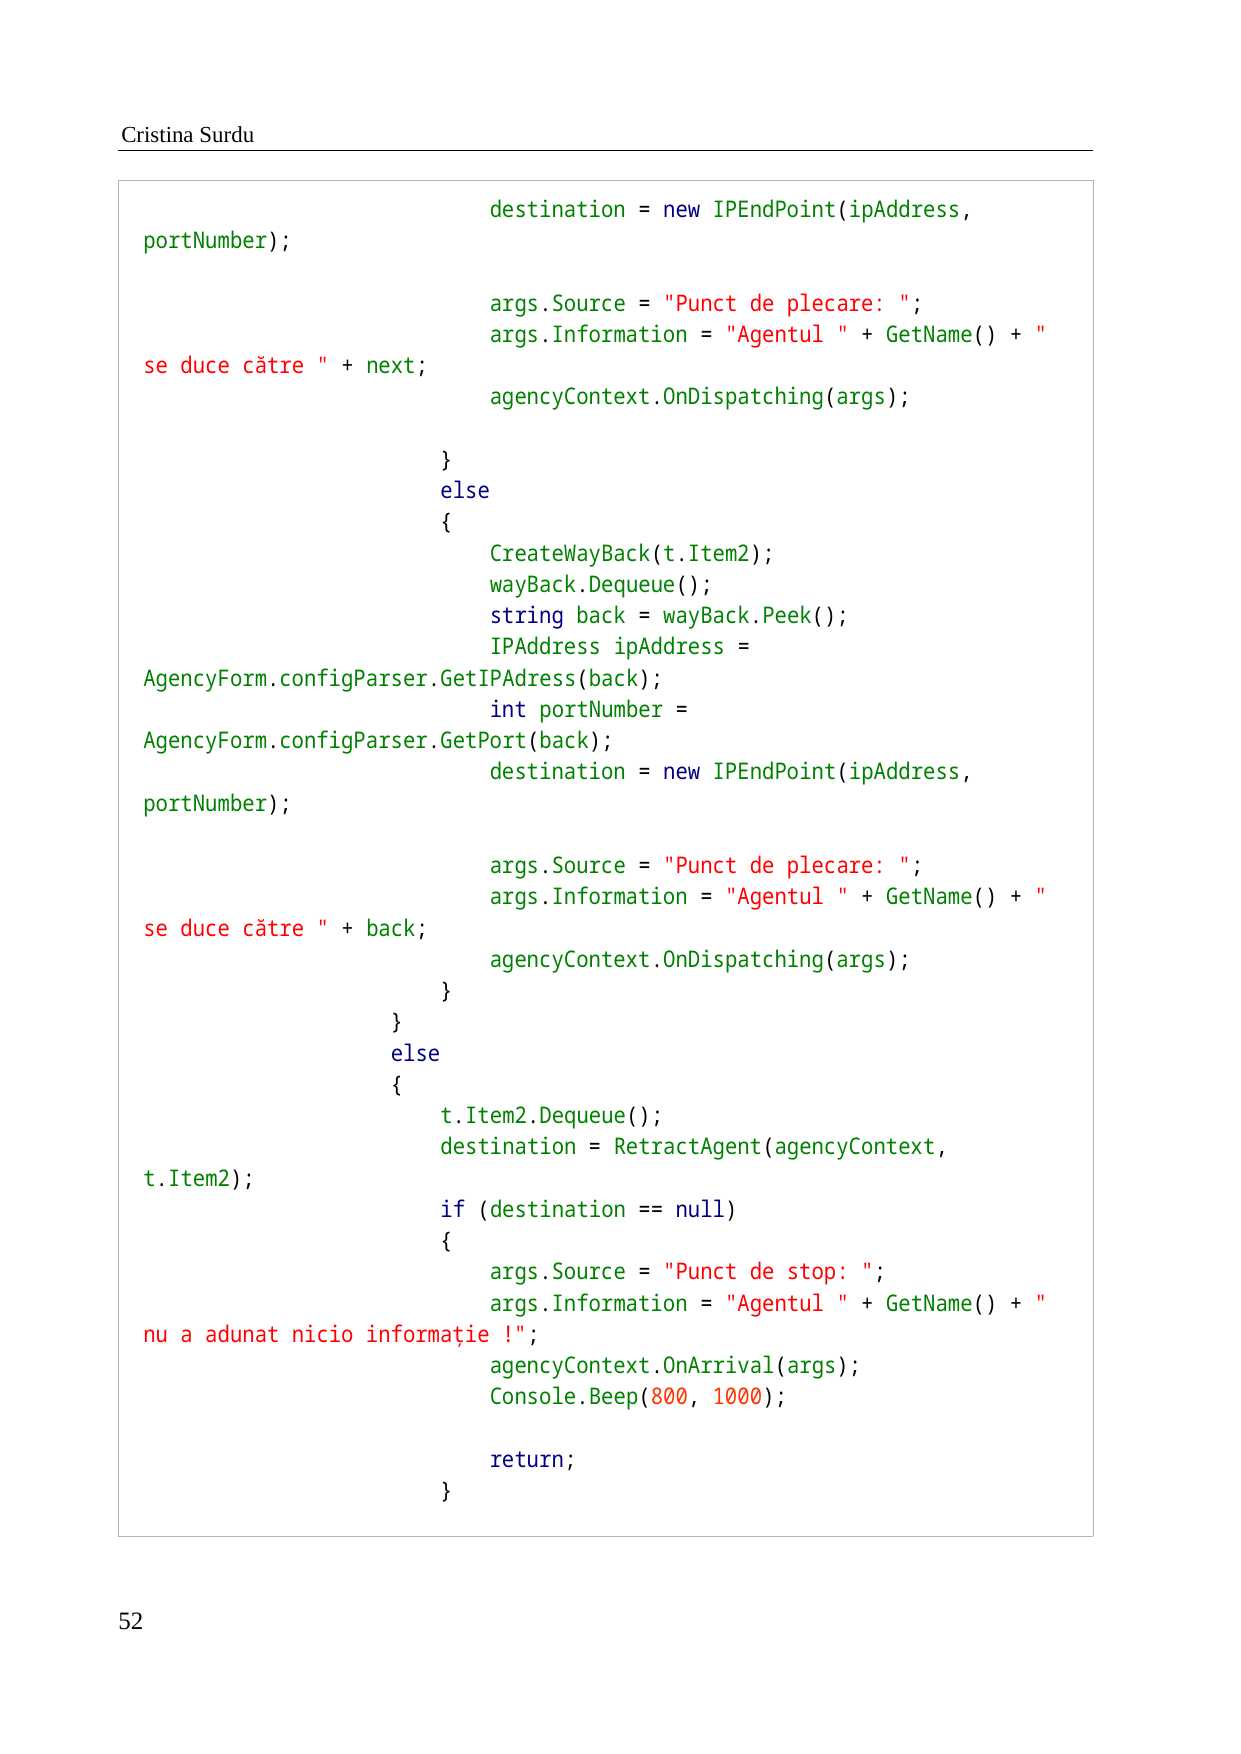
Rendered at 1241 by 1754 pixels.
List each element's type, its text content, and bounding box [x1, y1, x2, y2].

text string back = wayBack.Peek(); [119, 586, 1093, 618]
text } [119, 961, 1093, 993]
text { [119, 493, 1093, 524]
text } [119, 430, 1093, 461]
text IPAddress ipAddress = AgencyForm.configParser.GetIPAdress(back); [119, 618, 1093, 680]
text int portNumber = AgencyForm.configParser.GetPort(back); [119, 680, 1093, 743]
text agencyContext.OnArrival(args); [119, 1336, 1093, 1368]
text args.Source = "Punct de plecare: "; [119, 274, 1093, 305]
text agencyContext.OnDispatching(args); [119, 368, 1093, 411]
text destination = new IPEndPoint(ipAddress, portNumber); [119, 181, 1093, 255]
text destination = new IPEndPoint(ipAddress, portNumber); [119, 743, 1093, 818]
text args.Information = "Agentul " + GetName() + " nu a adunat nicio informație !"; [119, 1274, 1093, 1336]
text { [119, 1055, 1093, 1086]
text } [119, 1461, 1093, 1505]
text return; [119, 1430, 1093, 1461]
text else [119, 1024, 1093, 1055]
text if (destination == null) [119, 1180, 1093, 1211]
text args.Source = "Punct de stop: "; [119, 1243, 1093, 1274]
text args.Information = "Agentul " + GetName() + " se duce către " + back; [119, 868, 1093, 930]
text { [119, 1211, 1093, 1243]
text CreateWayBack(t.Item2); [119, 524, 1093, 555]
text else [119, 461, 1093, 493]
text args.Information = "Agentul " + GetName() + " se duce către " + next; [119, 305, 1093, 368]
text wayBack.Dequeue(); [119, 555, 1093, 586]
text agencyContext.OnDispatching(args); [119, 930, 1093, 961]
text destination = RetractAgent(agencyContext, t.Item2); [119, 1118, 1093, 1180]
text args.Source = "Punct de plecare: "; [119, 836, 1093, 868]
text } [119, 993, 1093, 1024]
text t.Item2.Dequeue(); [119, 1086, 1093, 1118]
text Console.Beep(800, 1000); [119, 1368, 1093, 1411]
